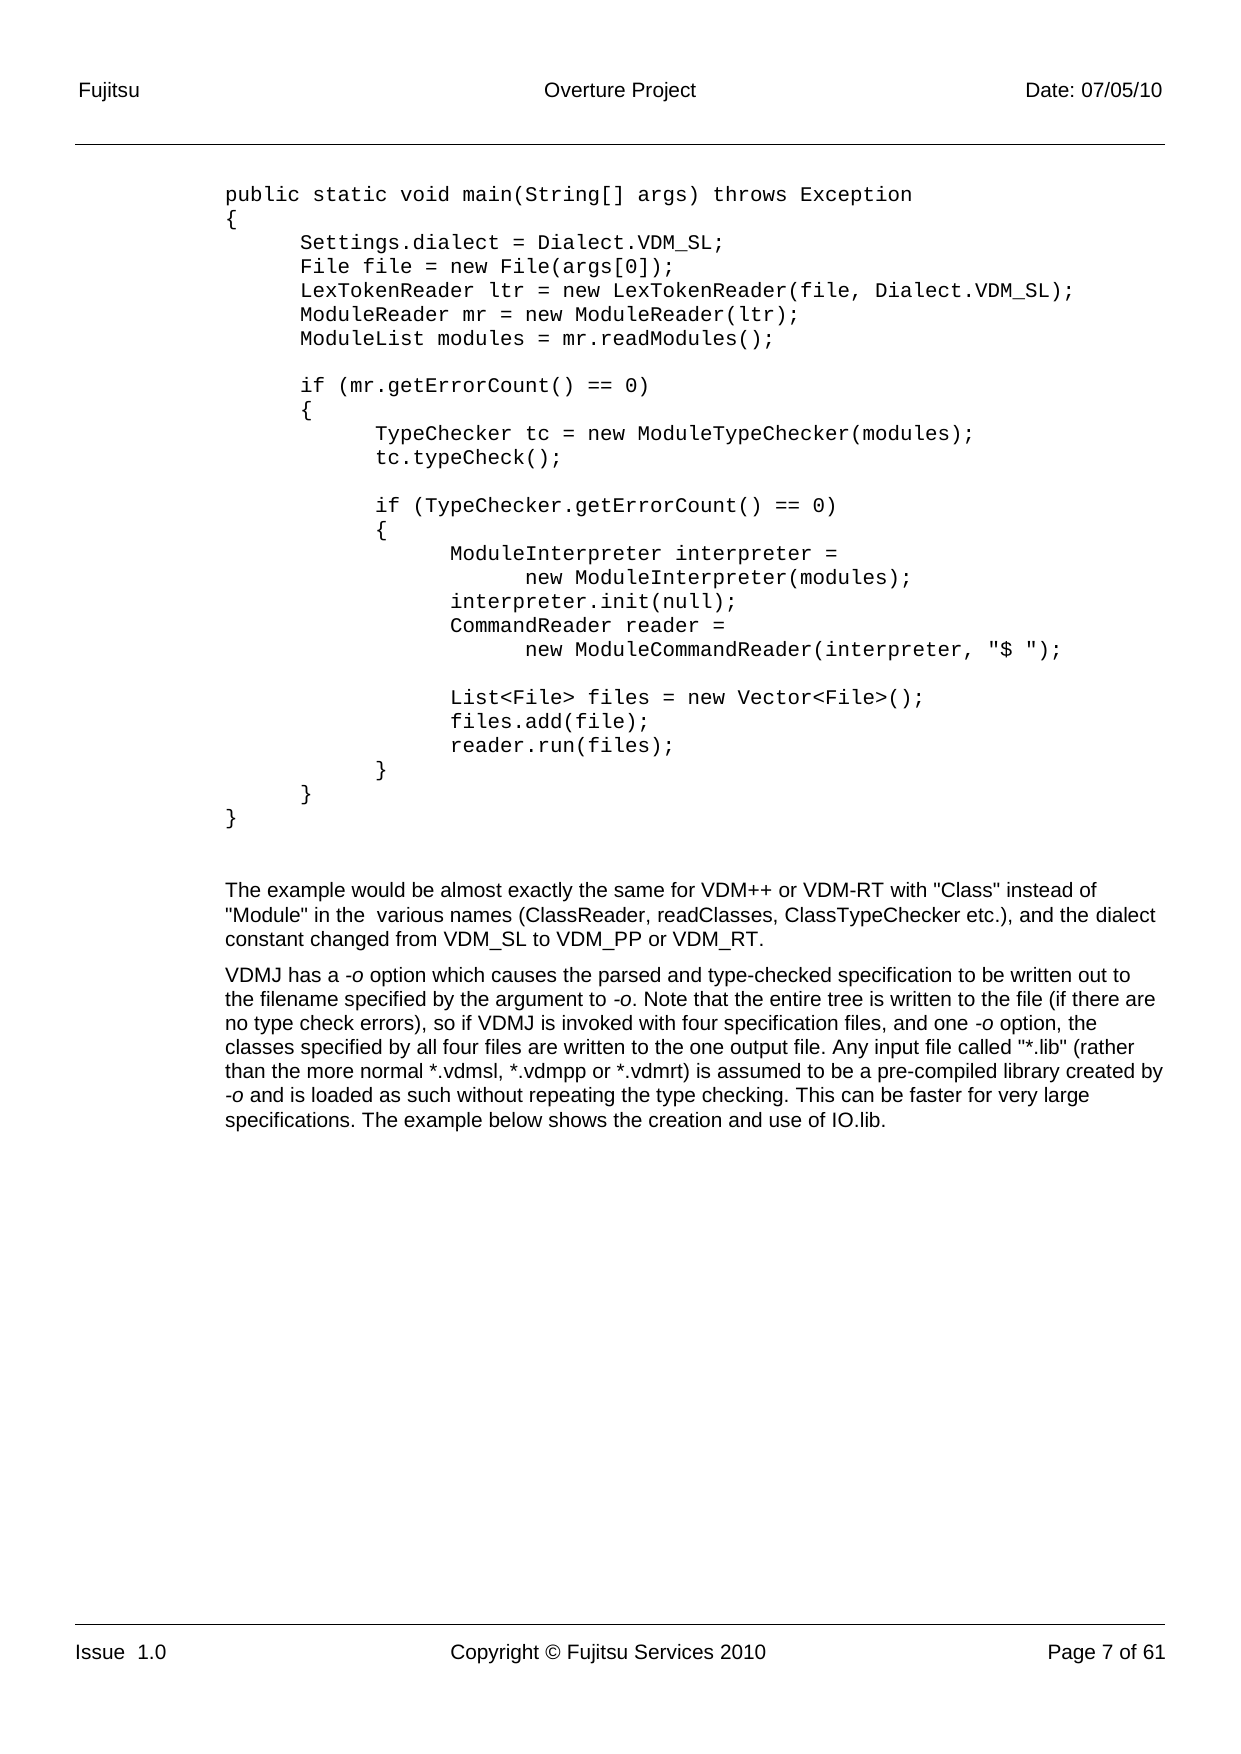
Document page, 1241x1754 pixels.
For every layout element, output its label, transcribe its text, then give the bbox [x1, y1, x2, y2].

text if (TypeChecker.getErrorCount() == 0) [225, 495, 1165, 519]
text public static void main(String[] args) throws Exception [225, 184, 1165, 208]
text The example would be almost exactly the same for VDM++ or VDM-RT with "Class" instead of "Module" in the various names (ClassReader, readClasses, ClassTypeChecker etc.), and the dialect constant changed from VDM_SL to VDM_PP or VDM_RT. [225, 878, 1165, 951]
text List<File> files = new Vector<File>(); [225, 687, 1165, 711]
text ModuleList modules = mr.readModules(); [225, 327, 1165, 351]
text interpreter.init(null); [225, 591, 1165, 615]
text ModuleInterpreter interpreter = [225, 543, 1165, 567]
text } [225, 759, 1165, 783]
text } [225, 783, 1165, 807]
text reader.run(files); [225, 735, 1165, 759]
text ModuleReader mr = new ModuleReader(ltr); [225, 303, 1165, 327]
text new ModuleInterpreter(modules); [225, 567, 1165, 591]
text files.add(file); [225, 711, 1165, 735]
text { [225, 519, 1165, 543]
text { [225, 208, 1165, 232]
text Settings.dialect = Dialect.VDM_SL; [225, 232, 1165, 256]
text CommandReader reader = [225, 615, 1165, 639]
text { [225, 399, 1165, 423]
text if (mr.getErrorCount() == 0) [225, 375, 1165, 399]
text VDMJ has a -o option which causes the parsed and type-checked specification to be written out to the filename specified by the argument to -o. Note that the entire tree is written to the file (if there are no type check errors), so if VDMJ is invoked with four specification files, and one -o option, the classes specified by all four files are written to the one output file. Any input file called "*.lib" (rather than the more normal *.vdmsl, *.vdmpp or *.vdmrt) is assumed to be a pre-compiled library created by -o and is loaded as such without repeating the type checking. This can be faster for very large specifications. The example below shows the creation and use of IO.lib. [225, 963, 1165, 1132]
text LexTokenReader ltr = new LexTokenReader(file, Dialect.VDM_SL); [225, 279, 1165, 303]
text } [225, 807, 1165, 831]
text new ModuleCommandReader(interpreter, "$ "); [225, 639, 1165, 663]
text tc.typeCheck(); [225, 447, 1165, 471]
text File file = new File(args[0]); [225, 256, 1165, 279]
text TypeChecker tc = new ModuleTypeChecker(modules); [225, 423, 1165, 447]
